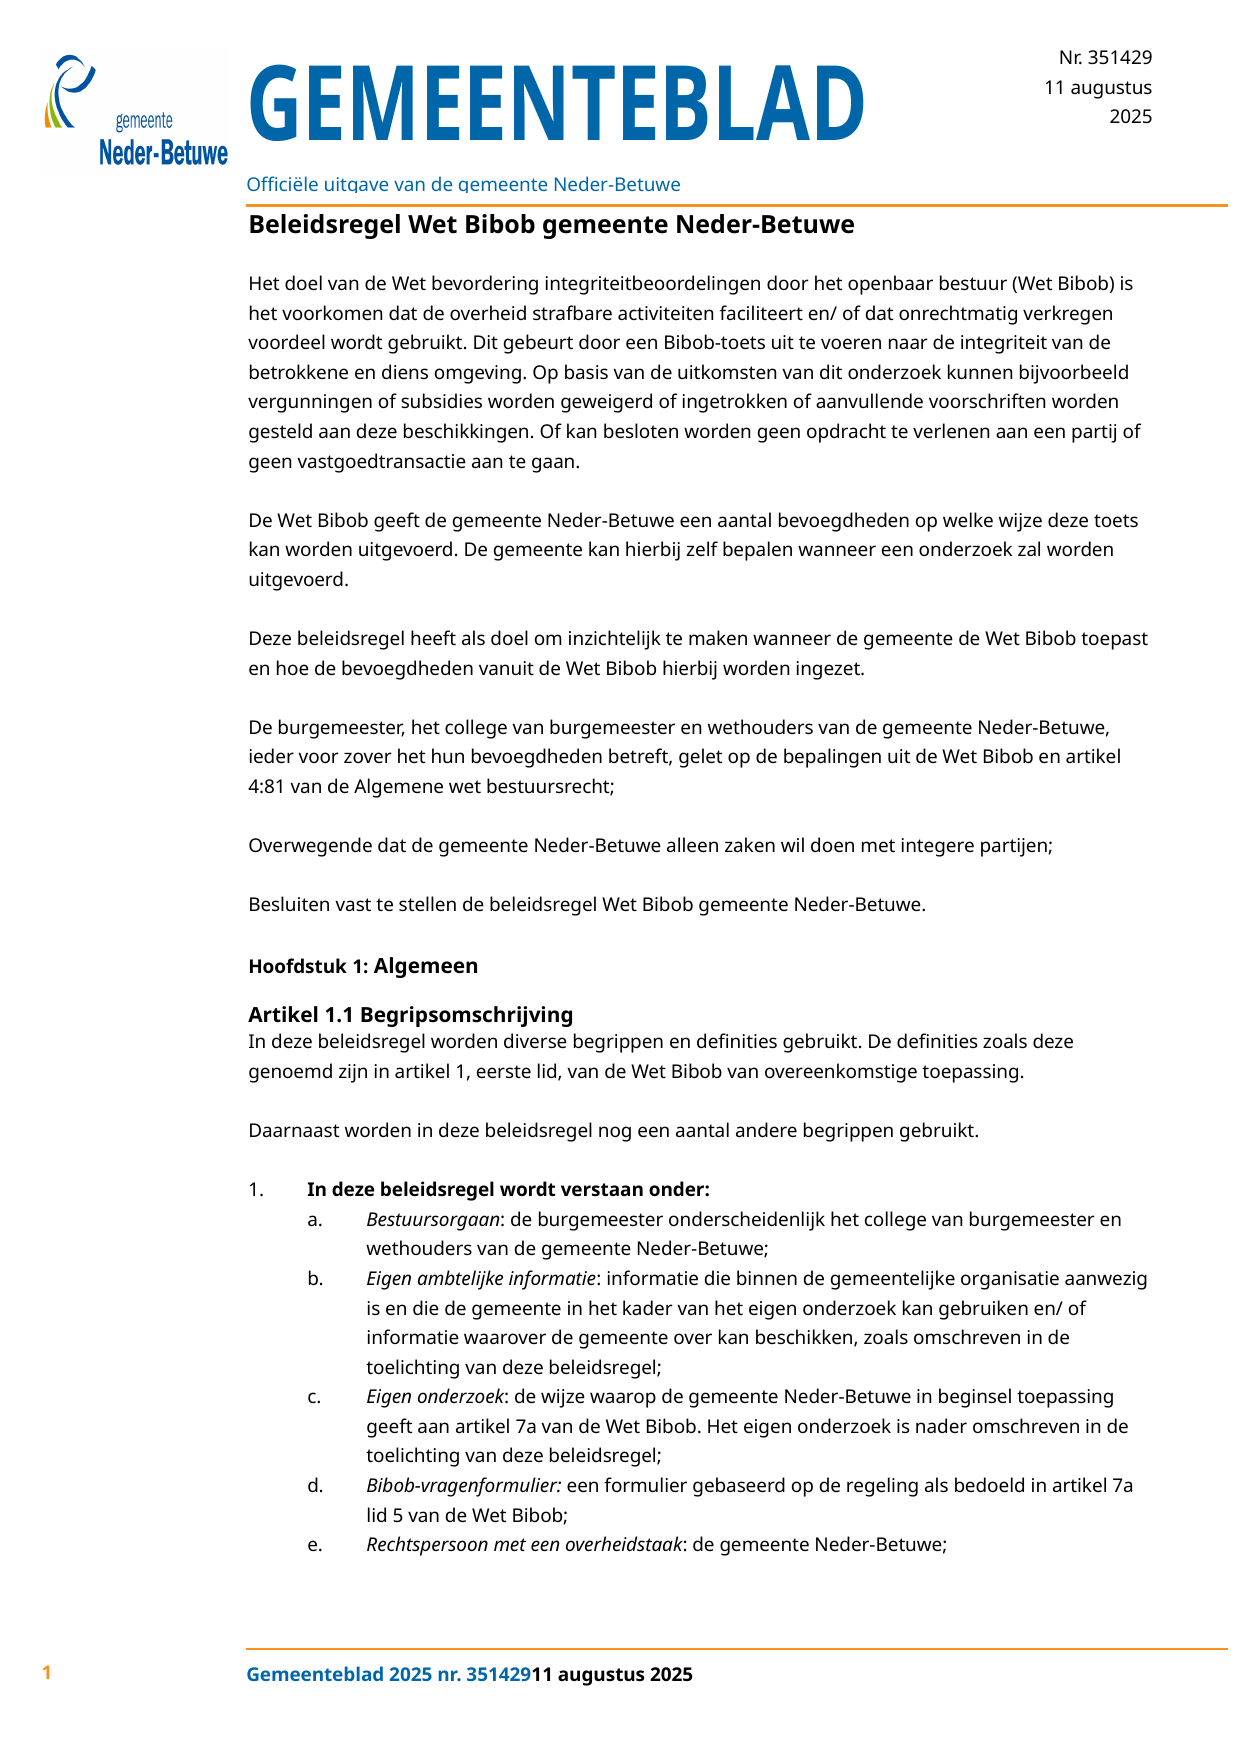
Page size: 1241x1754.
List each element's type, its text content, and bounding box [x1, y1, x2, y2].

list Eigen ambtelijke informatie: informatie die binnen de gemeentelijke organisatie aanwezig is en die de gemeente in het kader van het eigen onderzoek kan gebruiken en/ of informatie waarover de gemeente over kan beschikken, zoals omschreven in de toelichting van deze beleidsregel; [307, 1265, 1152, 1379]
list Rechtspersoon met een overheidstaak: de gemeente Neder-Betuwe; [307, 1531, 1152, 1557]
text Beleidsregel Wet Bibob gemeente Neder-Betuwe [248, 207, 1152, 241]
text Artikel 1.1 Begripsomschrijving [248, 1000, 1152, 1028]
text Het doel van de Wet bevordering integriteitbeoordelingen door het openbaar bestuur (Wet Bibob) is het voorkomen dat de overheid strafbare activiteiten faciliteert en/ of dat onrechtmatig verkregen voordeel wordt gebruikt. Dit gebeurt door een Bibob-toets uit te voeren naar de integriteit van de betrokkene en diens omgeving. Op basis van de uitkomsten van dit onderzoek kunnen bijvoorbeeld vergunningen of subsidies worden geweigerd of ingetrokken of aanvullende voorschriften worden gesteld aan deze beschikkingen. Of kan besloten worden geen opdracht te verlenen aan een partij of geen vastgoedtransactie aan te gaan. [248, 270, 1152, 473]
text Deze beleidsregel heeft als doel om inzichtelijk te maken wanneer de gemeente de Wet Bibob toepast en hoe de bevoegdheden vanuit de Wet Bibob hierbij worden ingezet. [248, 625, 1152, 681]
text De Wet Bibob geeft de gemeente Neder-Betuwe een aantal bevoegdheden op welke wijze deze toets kan worden uitgevoerd. De gemeente kan hierbij zelf bepalen wanneer een onderzoek zal worden uitgevoerd. [248, 507, 1152, 592]
list Eigen onderzoek: de wijze waarop de gemeente Neder-Betuwe in beginsel toepassing geeft aan artikel 7a van de Wet Bibob. Het eigen onderzoek is nader omschreven in de toelichting van deze beleidsregel; [307, 1383, 1152, 1468]
text De burgemeester, het college van burgemeester en wethouders van de gemeente Neder-Betuwe, ieder voor zover het hun bevoegdheden betreft, gelet op de bepalingen uit de Wet Bibob en artikel 4:81 van de Algemene wet bestuursrecht; [248, 714, 1152, 799]
text Daarnaast worden in deze beleidsregel nog een aantal andere begrippen gebruikt. [248, 1117, 1152, 1143]
text In deze beleidsregel worden diverse begrippen en definities gebruikt. De definities zoals deze genoemd zijn in artikel 1, eerste lid, van de Wet Bibob van overeenkomstige toepassing. [248, 1028, 1152, 1084]
picture [41, 47, 231, 172]
list Bestuursorgaan: de burgemeester onderscheidenlijk het college van burgemeester en wethouders van de gemeente Neder-Betuwe; [307, 1206, 1152, 1261]
list Bibob-vragenformulier: een formulier gebaseerd op de regeling als bedoeld in artikel 7a lid 5 van de Wet Bibob; [307, 1472, 1152, 1527]
text Besluiten vast te stellen de beleidsregel Wet Bibob gemeente Neder-Betuwe. [248, 892, 1152, 917]
text Hoofdstuk 1: Algemeen [248, 951, 1152, 979]
list In deze beleidsregel wordt verstaan onder: [248, 1176, 1152, 1202]
text Overwegende dat de gemeente Neder-Betuwe alleen zaken wil doen met integere partijen; [248, 832, 1152, 858]
